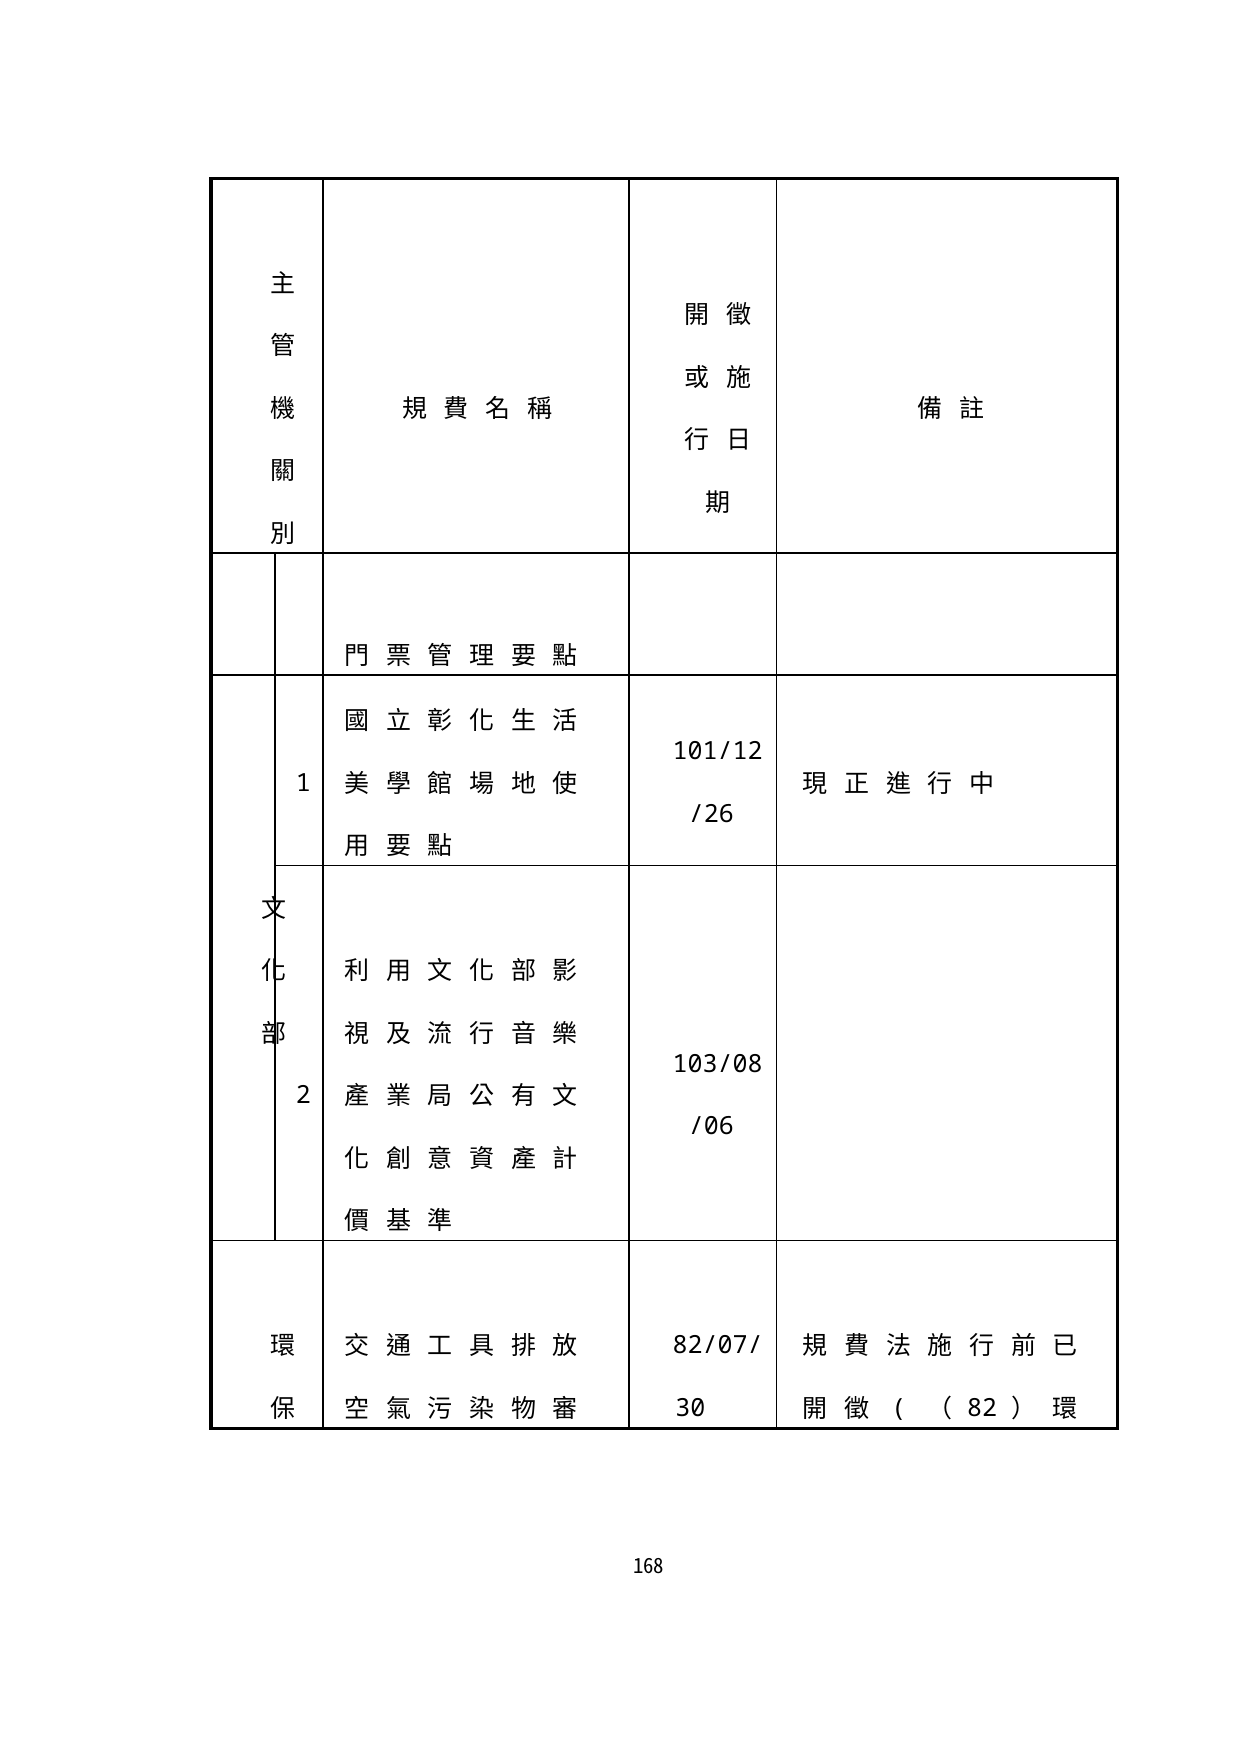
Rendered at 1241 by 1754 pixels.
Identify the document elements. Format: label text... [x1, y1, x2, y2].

table_cell [276, 554, 322, 674]
table_cell 農委會 [213, 554, 274, 674]
table_cell 現正進行中 [777, 676, 1116, 865]
table_cell 1 [276, 676, 322, 865]
table_cell 82/07/30 [630, 1241, 776, 1427]
table_header 主管機關別 [213, 180, 322, 552]
table_cell 環保 [213, 1241, 322, 1427]
table_cell 文化部 [213, 676, 274, 1240]
table_cell [630, 554, 776, 674]
table_cell 101/12/26 [630, 676, 776, 865]
table_header 備註 [777, 180, 1116, 552]
table_cell 交通工具排放空氣污染物審 [324, 1241, 628, 1427]
table_cell 國立彰化生活美學館場地使用要點 [324, 676, 628, 865]
table_cell 103/08/06 [630, 866, 776, 1240]
table_cell [777, 866, 1116, 1240]
table_cell 2 [276, 866, 322, 1240]
table_header 規費名稱 [324, 180, 628, 552]
table_cell 規費法施行前已開徵(（82）環 [777, 1241, 1116, 1427]
table_cell 利用文化部影視及流行音樂產業局公有文化創意資產計價基準 [324, 866, 628, 1240]
table_cell 門票管理要點 [324, 554, 628, 674]
table_cell [777, 554, 1116, 674]
table_header 開徵或施行日期 [630, 180, 776, 552]
